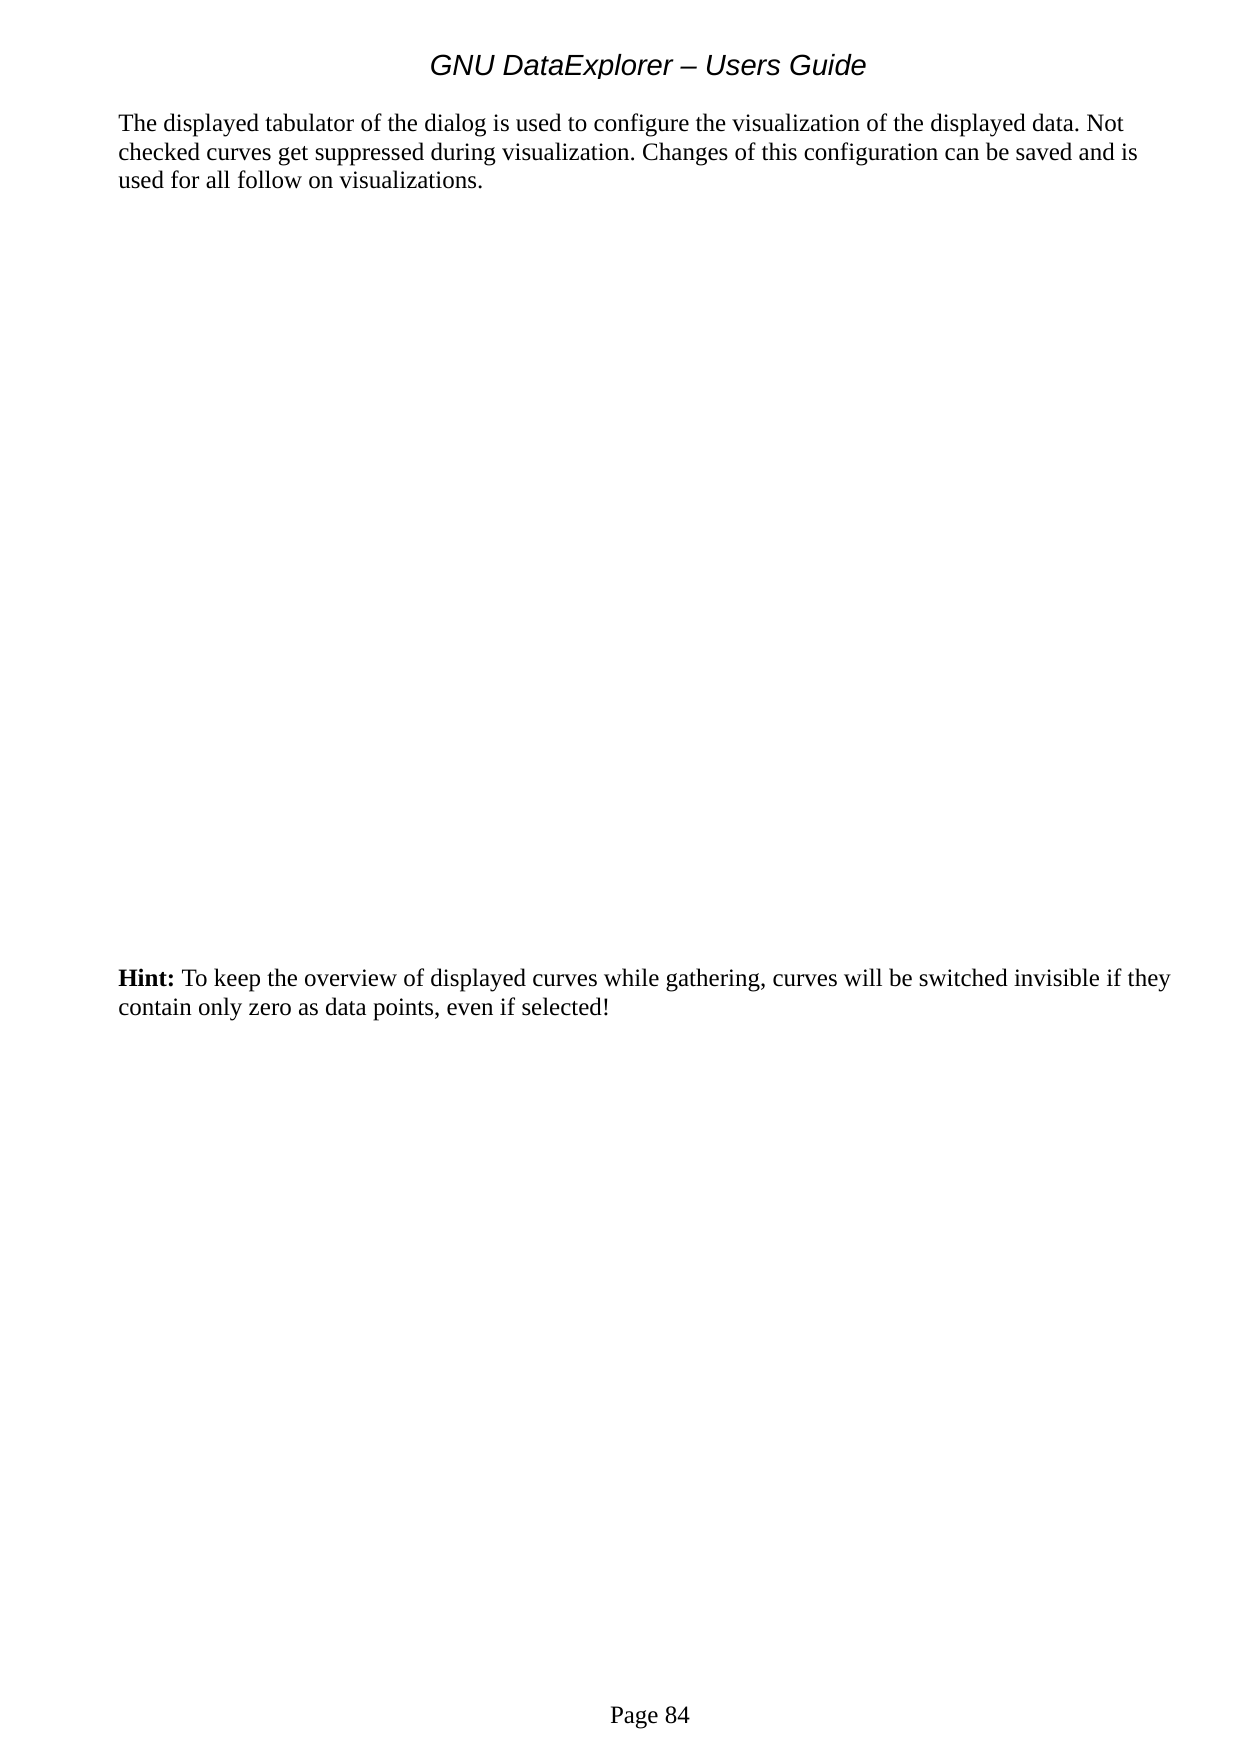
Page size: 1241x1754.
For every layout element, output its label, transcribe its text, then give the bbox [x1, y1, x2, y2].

text The displayed tabulator of the dialog is used to configure the visualization of the displayed data. Not checked curves get suppressed during visualization. Changes of this configuration can be saved and is used for all follow on visualizations. [118, 108, 1181, 194]
text Hint: To keep the overview of displayed curves while gathering, curves will be switched invisible if they contain only zero as data points, even if selected! [118, 963, 1181, 1021]
